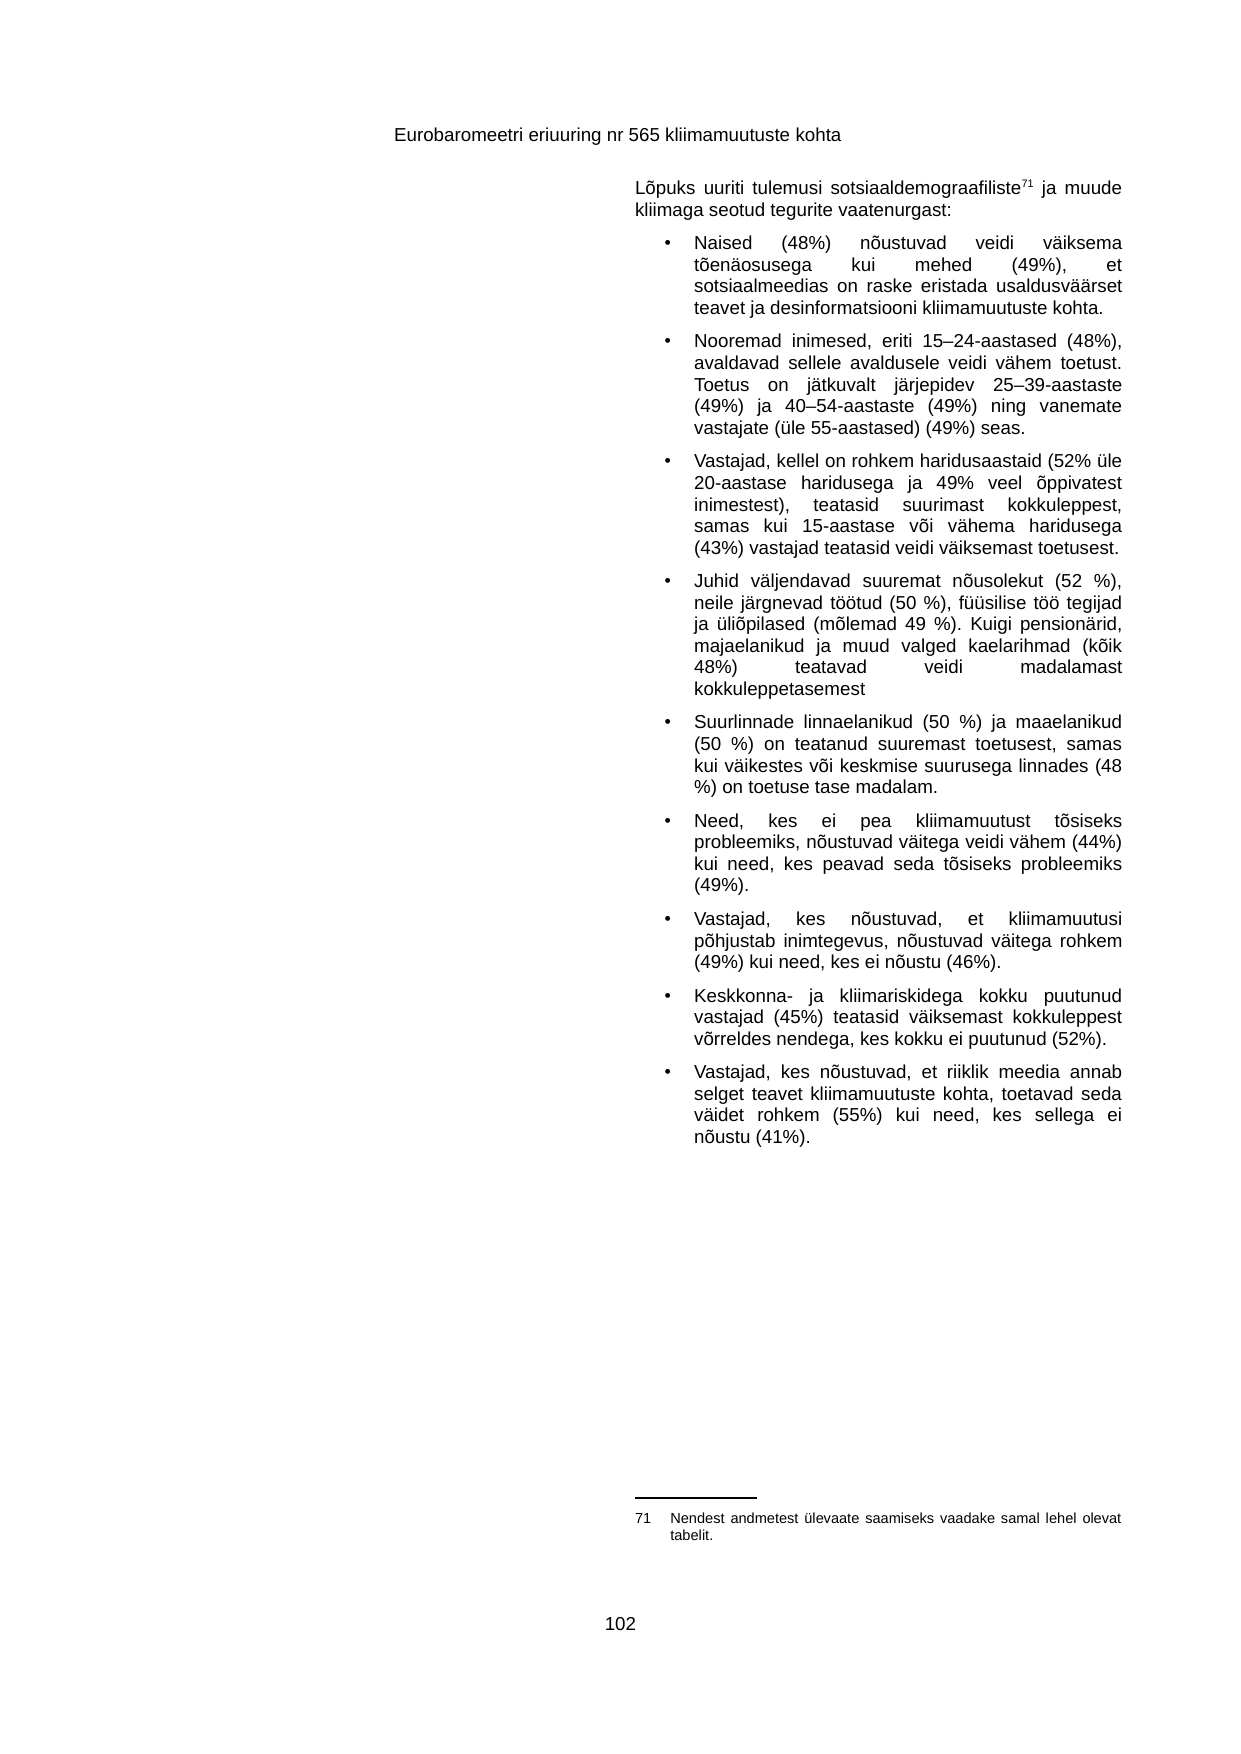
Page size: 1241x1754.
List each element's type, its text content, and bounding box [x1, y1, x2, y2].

list Vastajad, kellel on rohkem haridusaastaid (52% üle 20-aastase haridusega ja 49% veel õppivatest inimestest), teatasid suurimast kokkuleppest, samas kui 15-aastase või vähema haridusega (43%) vastajad teatasid veidi väiksemast toetusest. [664, 450, 1122, 558]
list Need, kes ei pea kliimamuutust tõsiseks probleemiks, nõustuvad väitega veidi vähem (44%) kui need, kes peavad seda tõsiseks probleemiks (49%). [664, 809, 1122, 896]
list Naised (48%) nõustuvad veidi väiksema tõenäosusega kui mehed (49%), et sotsiaalmeedias on raske eristada usaldusväärset teavet ja desinformatsiooni kliimamuutuste kohta. [664, 232, 1122, 318]
list Vastajad, kes nõustuvad, et kliimamuutusi põhjustab inimtegevus, nõustuvad väitega rohkem (49%) kui need, kes ei nõustu (46%). [664, 908, 1122, 972]
list Vastajad, kes nõustuvad, et riiklik meedia annab selget teavet kliimamuutuste kohta, toetavad seda väidet rohkem (55%) kui need, kes sellega ei nõustu (41%). [664, 1061, 1122, 1147]
list Keskkonna- ja kliimariskidega kokku puutunud vastajad (45%) teatasid väiksemast kokkuleppest võrreldes nendega, kes kokku ei puutunud (52%). [664, 984, 1122, 1049]
text Lõpuks uuriti tulemusi sotsiaaldemograafiliste ja muude kliimaga seotud tegurite vaatenurgast: [635, 177, 1122, 220]
list Nooremad inimesed, eriti 15–24-aastased (48%), avaldavad sellele avaldusele veidi vähem toetust. Toetus on jätkuvalt järjepidev 25–39-aastaste (49%) ja 40–54-aastaste (49%) ning vanemate vastajate (üle 55-aastased) (49%) seas. [664, 330, 1122, 438]
list Juhid väljendavad suuremat nõusolekut (52 %), neile järgnevad töötud (50 %), füüsilise töö tegijad ja üliõpilased (mõlemad 49 %). Kuigi pensionärid, majaelanikud ja muud valged kaelarihmad (kõik 48%) teatavad veidi madalamast kokkuleppetasemest [664, 570, 1122, 699]
list Suurlinnade linnaelanikud (50 %) ja maaelanikud (50 %) on teatanud suuremast toetusest, samas kui väikestes või keskmise suurusega linnades (48 %) on toetuse tase madalam. [664, 711, 1122, 798]
text Nendest andmetest ülevaate saamiseks vaadake samal lehel olevat tabelit. [635, 1510, 1122, 1543]
